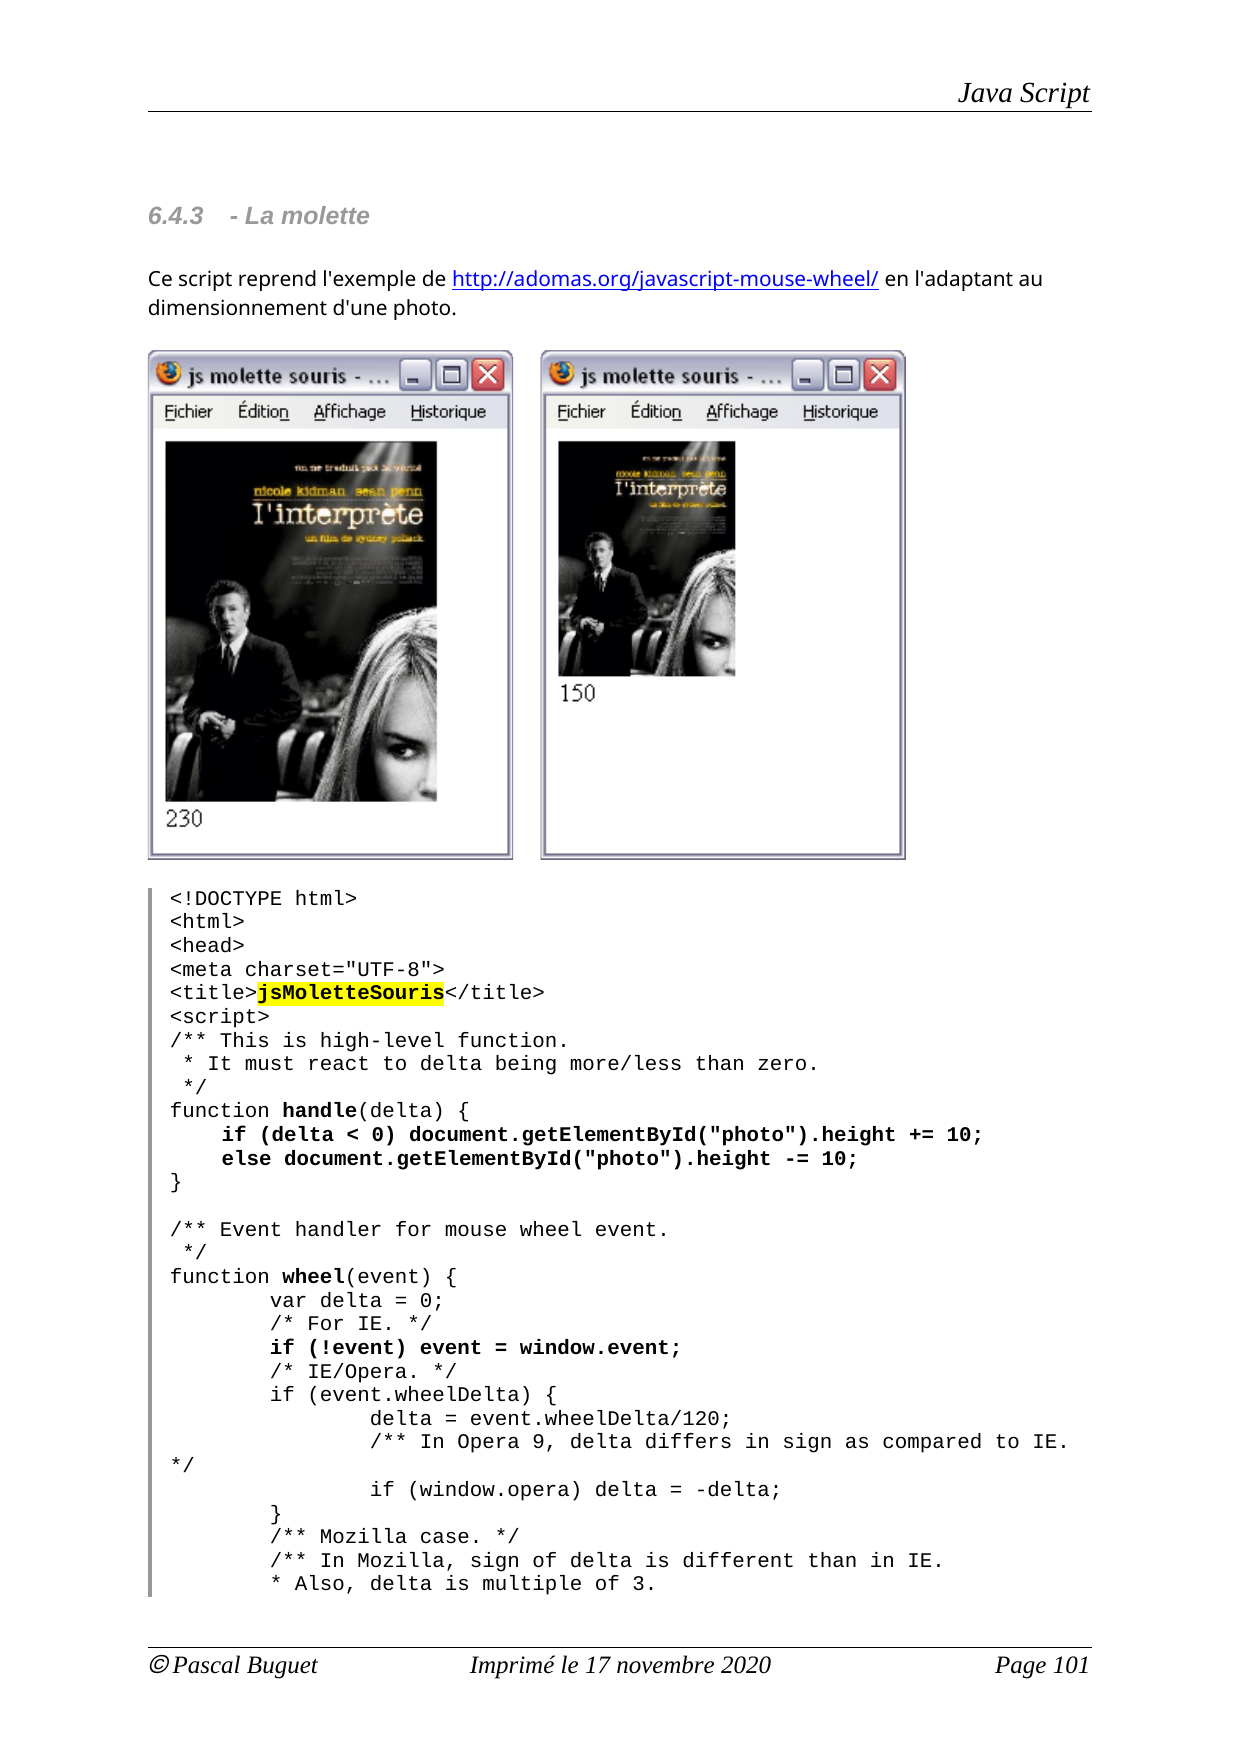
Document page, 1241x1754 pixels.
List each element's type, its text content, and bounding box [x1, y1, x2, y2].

text */ [152, 1077, 1092, 1101]
text /** Event handler for mouse wheel event. [152, 1219, 1092, 1242]
text * Also, delta is multiple of 3. [152, 1573, 1092, 1597]
text if (!event) event = window.event; [152, 1337, 1092, 1361]
picture [147, 350, 514, 860]
text if (window.opera) delta = -delta; [152, 1479, 1092, 1502]
text <title>jsMoletteSouris</title> [152, 982, 1092, 1006]
text /** In Opera 9, delta differs in sign as compared to IE. */ [152, 1432, 1092, 1479]
text if (event.wheelDelta) { [152, 1384, 1092, 1408]
text function wheel(event) { [152, 1266, 1092, 1290]
text Ce script reprend l'exemple de http://adomas.org/javascript-mouse-wheel/ en l'adaptant au dimensionnement d'une photo. [148, 264, 1092, 321]
text */ [152, 1242, 1092, 1266]
text <script> [152, 1006, 1092, 1029]
text /** This is high-level function. [152, 1029, 1092, 1053]
text else document.getElementById("photo").height -= 10; [152, 1148, 1092, 1171]
text /** In Mozilla, sign of delta is different than in IE. [152, 1550, 1092, 1573]
text <html> [152, 911, 1092, 935]
text /* For IE. */ [152, 1313, 1092, 1337]
text * It must react to delta being more/less than zero. [152, 1053, 1092, 1077]
picture [540, 350, 906, 860]
text delta = event.wheelDelta/120; [152, 1408, 1092, 1432]
text } [152, 1171, 1092, 1195]
text var delta = 0; [152, 1290, 1092, 1313]
text function handle(delta) { [152, 1101, 1092, 1124]
text /** Mozilla case. */ [152, 1526, 1092, 1550]
subtitle - La molette [148, 201, 1092, 230]
text <meta charset="UTF-8"> [152, 959, 1092, 982]
text <!DOCTYPE html> [152, 888, 1092, 911]
text /* IE/Opera. */ [152, 1361, 1092, 1384]
text <head> [152, 935, 1092, 959]
text } [152, 1502, 1092, 1526]
text if (delta < 0) document.getElementById("photo").height += 10; [152, 1124, 1092, 1148]
